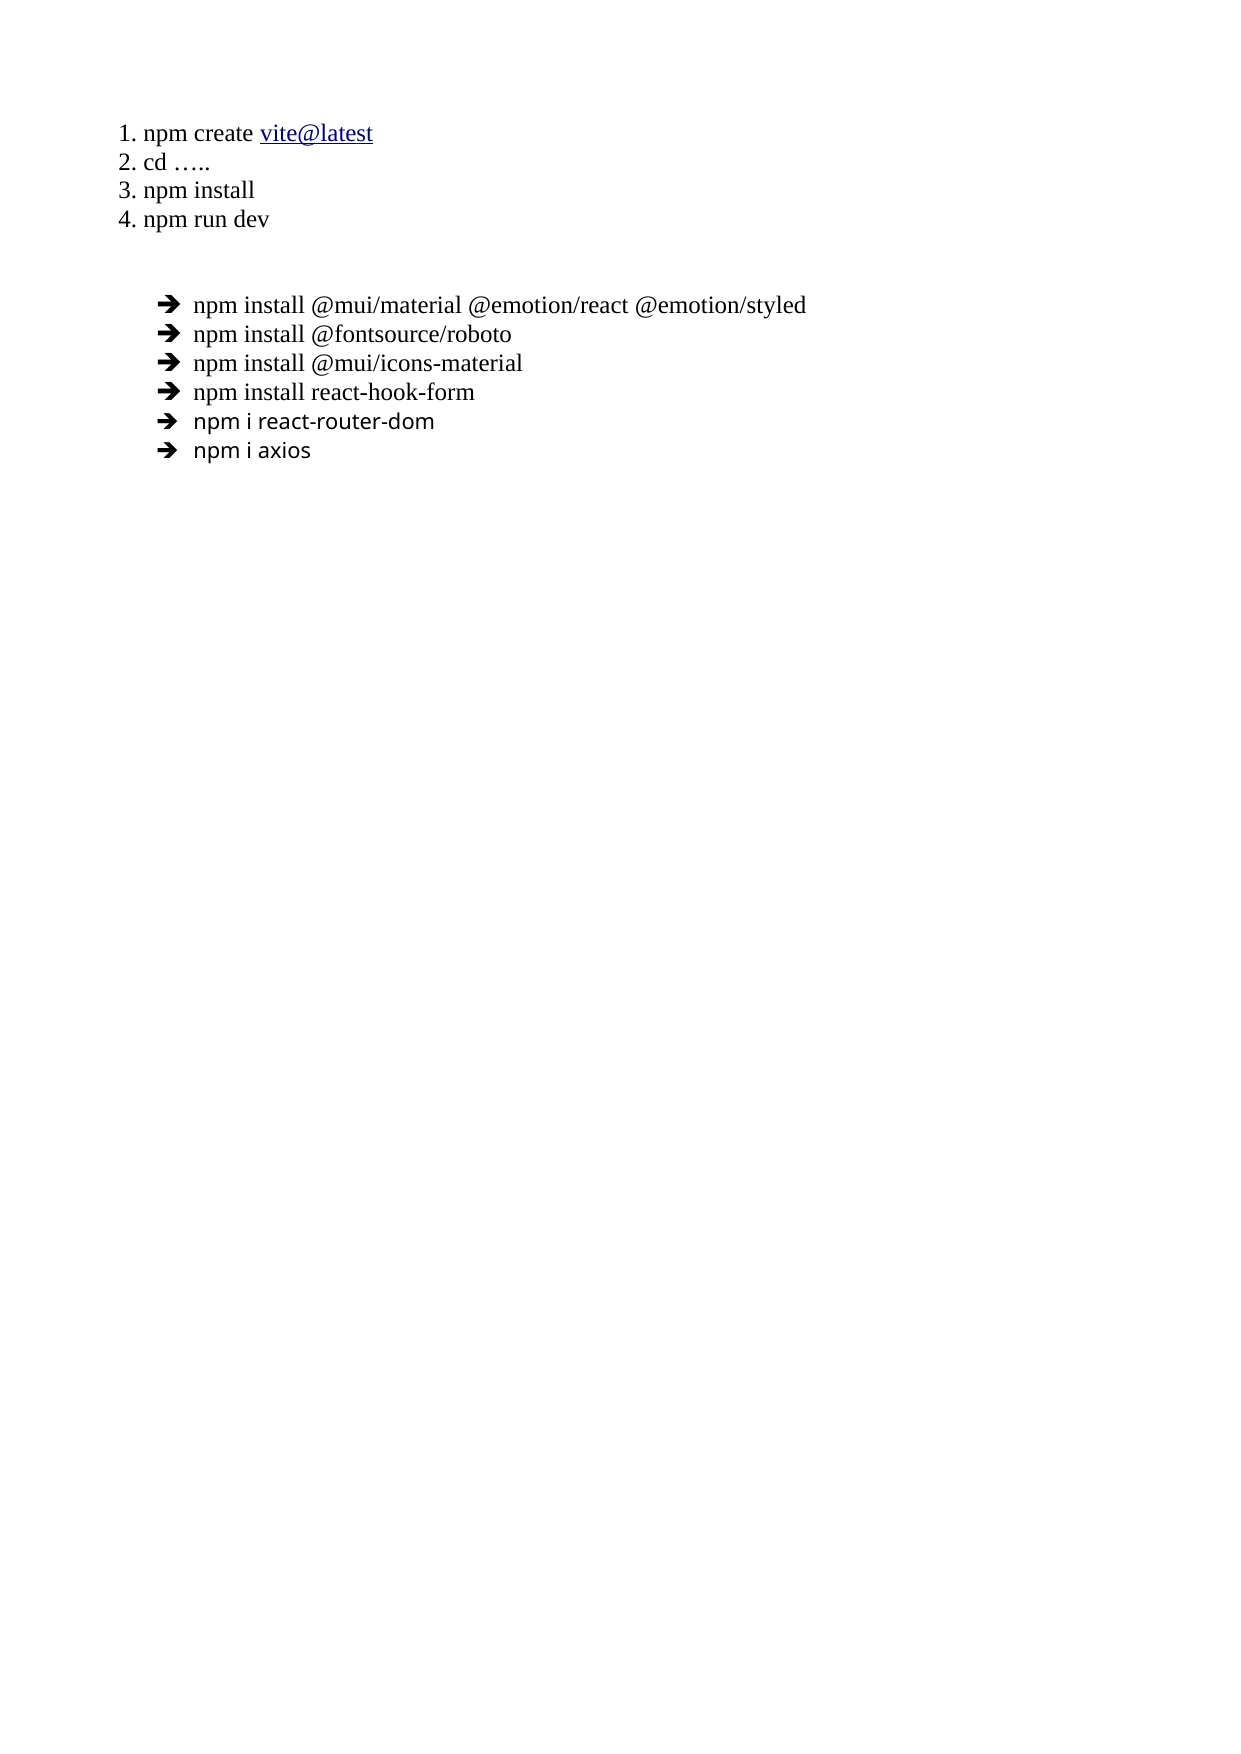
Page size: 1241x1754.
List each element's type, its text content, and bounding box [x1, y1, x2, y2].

list npm install @fontsource/roboto [156, 319, 1122, 348]
list npm install @mui/material @emotion/react @emotion/styled [156, 291, 1122, 319]
list npm install @mui/icons-material [156, 348, 1122, 377]
list npm install react-hook-form [156, 377, 1122, 406]
text 1. npm create vite@latest [118, 118, 1122, 147]
text 4. npm run dev [118, 204, 1122, 233]
list npm i react-router-dom [156, 406, 1122, 435]
text 2. cd ….. [118, 147, 1122, 176]
text 3. npm install [118, 176, 1122, 204]
list npm i axios [156, 435, 1122, 465]
